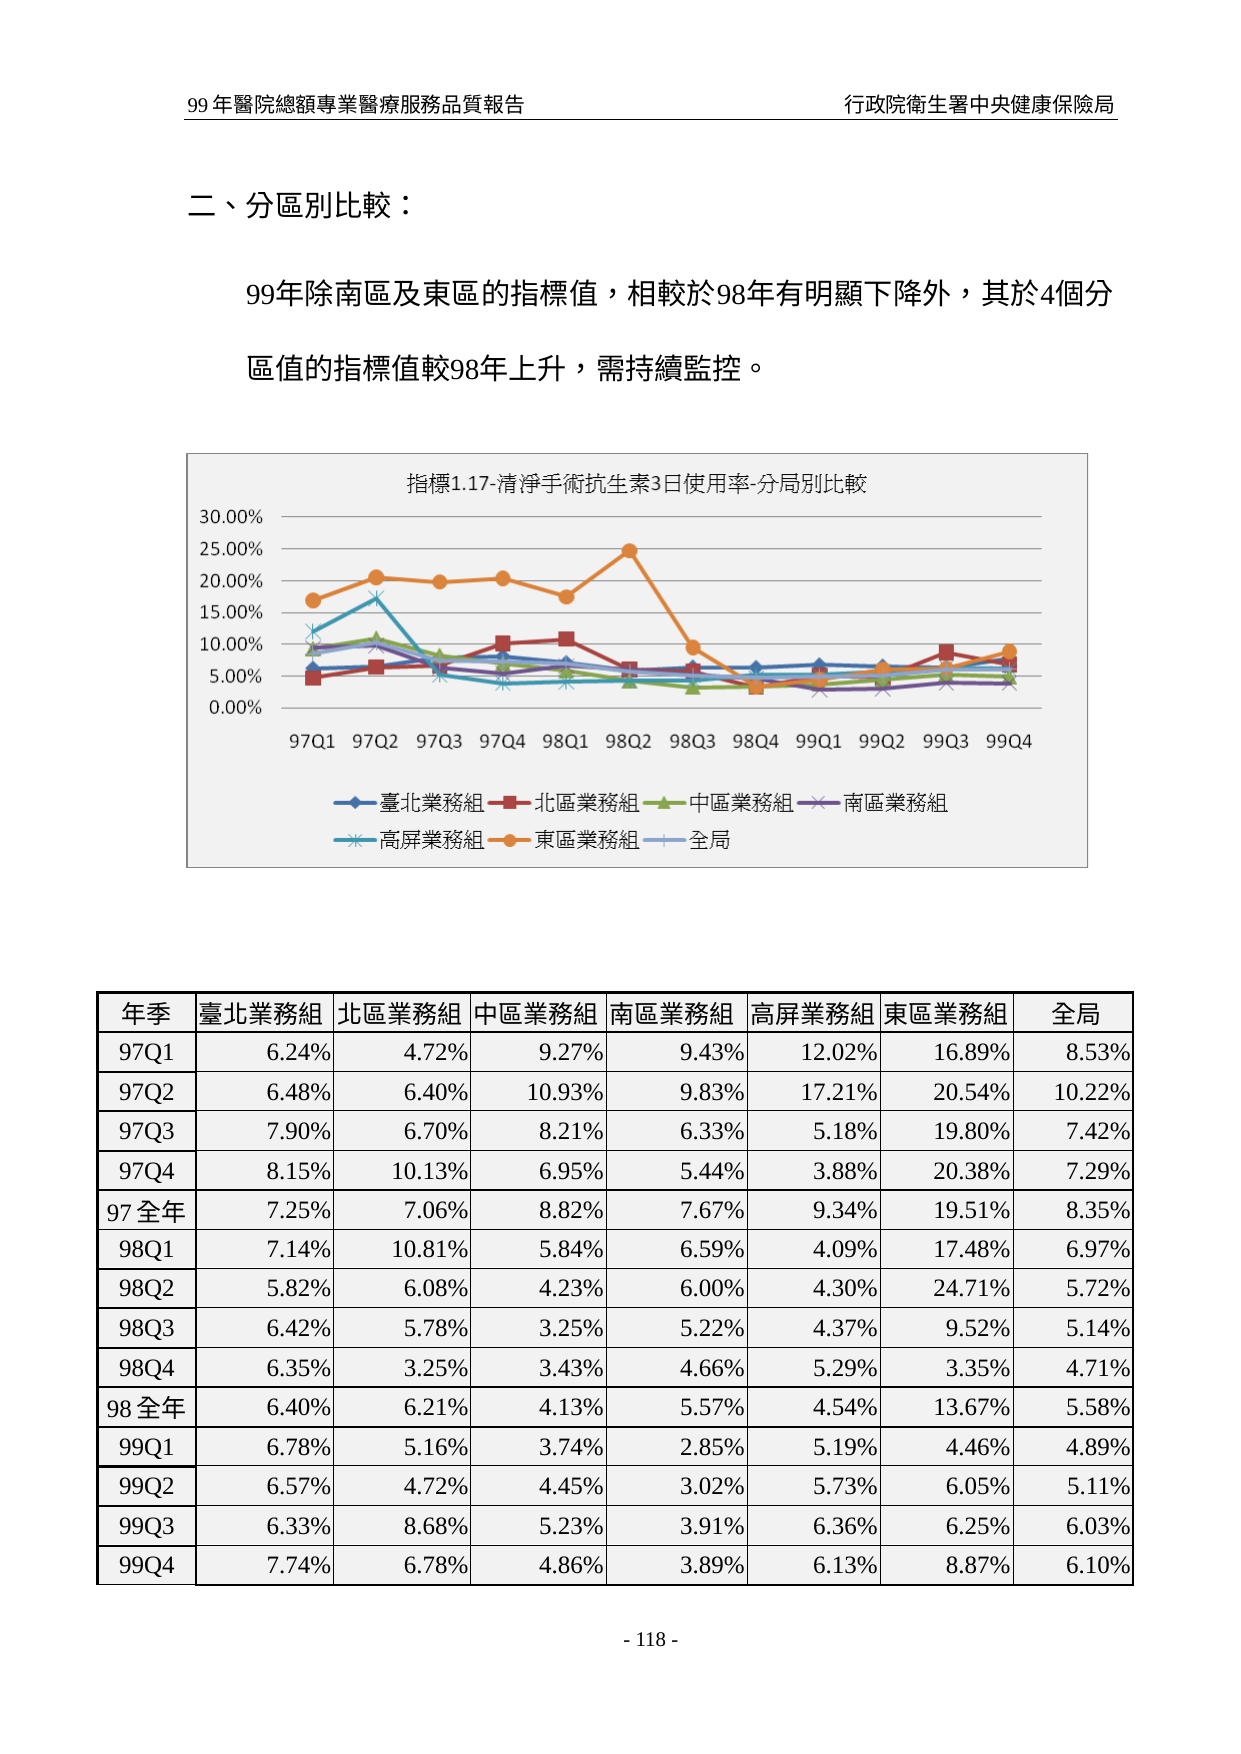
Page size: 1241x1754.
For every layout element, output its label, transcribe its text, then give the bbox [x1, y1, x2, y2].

table_cell 6.95% [471, 1151, 606, 1189]
table_header 東區業務組 [881, 994, 1013, 1031]
table_cell 99Q2 [99, 1468, 195, 1505]
table_cell 97Q2 [99, 1073, 195, 1110]
table_cell 5.73% [748, 1466, 880, 1505]
table_cell 5.29% [748, 1348, 880, 1386]
table_cell 5.44% [607, 1151, 747, 1189]
table_cell 4.72% [334, 1033, 470, 1071]
table_cell 6.40% [334, 1072, 470, 1110]
table_cell 3.25% [334, 1348, 470, 1386]
table_cell 4.45% [471, 1466, 606, 1505]
table_cell 6.59% [607, 1230, 747, 1267]
table_cell 6.05% [881, 1466, 1013, 1505]
text 99年除南區及東區的指標值，相較於98年有明顯下降外，其於4個分區值的指標值較98年上升，需持續監控。 [246, 254, 1114, 404]
table_cell 5.84% [471, 1230, 606, 1267]
table_cell 5.18% [748, 1111, 880, 1150]
table_cell 10.13% [334, 1151, 470, 1189]
table_cell 3.74% [471, 1428, 606, 1465]
table_cell 9.27% [471, 1033, 606, 1071]
table_cell 9.83% [607, 1072, 747, 1110]
table_cell 5.19% [748, 1428, 880, 1465]
table_cell 6.40% [197, 1388, 333, 1426]
table_cell 5.72% [1014, 1269, 1132, 1307]
table_cell 97全年 [99, 1191, 195, 1229]
table_cell 10.22% [1014, 1072, 1132, 1110]
table_cell 7.90% [197, 1111, 333, 1150]
table_cell 99Q3 [99, 1507, 195, 1544]
table_cell 7.67% [607, 1191, 747, 1229]
table_cell 6.21% [334, 1388, 470, 1426]
table_cell 5.78% [334, 1308, 470, 1347]
table_cell 5.58% [1014, 1388, 1132, 1426]
table_cell 10.81% [334, 1230, 470, 1267]
table_cell 4.54% [748, 1388, 880, 1426]
table_cell 2.85% [607, 1428, 747, 1465]
table_cell 9.43% [607, 1033, 747, 1071]
table_cell 6.25% [881, 1506, 1013, 1544]
table_header 南區業務組 [607, 994, 747, 1031]
table_cell 4.89% [1014, 1428, 1132, 1465]
table_cell 3.88% [748, 1151, 880, 1189]
text 二、分區別比較： [187, 166, 1114, 241]
table_cell 8.82% [471, 1191, 606, 1229]
table_cell 8.35% [1014, 1191, 1132, 1229]
table_cell 5.14% [1014, 1308, 1132, 1347]
table_cell 6.78% [197, 1428, 333, 1465]
table_cell 99Q4 [99, 1547, 195, 1584]
table_cell 5.82% [197, 1269, 333, 1307]
table_cell 19.80% [881, 1111, 1013, 1150]
table_cell 97Q3 [99, 1112, 195, 1150]
table_cell 6.48% [197, 1072, 333, 1110]
table_header 中區業務組 [471, 994, 606, 1031]
table_cell 3.89% [607, 1546, 747, 1584]
table_cell 6.03% [1014, 1506, 1132, 1544]
table_cell 6.00% [607, 1269, 747, 1307]
table_cell 8.87% [881, 1546, 1013, 1584]
table_cell 6.08% [334, 1269, 470, 1307]
picture [185, 453, 1089, 868]
table_cell 6.57% [197, 1466, 333, 1505]
table_cell 6.10% [1014, 1546, 1132, 1584]
table_cell 5.11% [1014, 1466, 1132, 1505]
table_cell 6.13% [748, 1546, 880, 1584]
table_cell 5.57% [607, 1388, 747, 1426]
table_cell 6.33% [197, 1506, 333, 1544]
table_cell 7.42% [1014, 1111, 1132, 1150]
table_cell 4.13% [471, 1388, 606, 1426]
table_cell 6.35% [197, 1348, 333, 1386]
table_cell 8.53% [1014, 1033, 1132, 1071]
table_cell 98Q3 [99, 1309, 195, 1347]
table_cell 4.46% [881, 1428, 1013, 1465]
table_cell 97Q4 [99, 1152, 195, 1189]
table_cell 19.51% [881, 1191, 1013, 1229]
table_cell 6.24% [197, 1033, 333, 1071]
table_cell 99Q1 [99, 1428, 195, 1465]
table_cell 6.97% [1014, 1230, 1132, 1267]
table_cell 3.91% [607, 1506, 747, 1544]
table_cell 6.70% [334, 1111, 470, 1150]
table_cell 5.23% [471, 1506, 606, 1544]
table_cell 4.09% [748, 1230, 880, 1267]
table_cell 3.25% [471, 1308, 606, 1347]
table_cell 8.15% [197, 1151, 333, 1189]
table_cell 98Q2 [99, 1270, 195, 1307]
table_cell 7.74% [197, 1546, 333, 1584]
table_cell 3.02% [607, 1466, 747, 1505]
table_cell 4.66% [607, 1348, 747, 1386]
table_header 北區業務組 [334, 994, 470, 1031]
table_cell 3.43% [471, 1348, 606, 1386]
table_cell 4.86% [471, 1546, 606, 1584]
table_cell 13.67% [881, 1388, 1013, 1426]
table_cell 6.78% [334, 1546, 470, 1584]
table_cell 7.06% [334, 1191, 470, 1229]
table_cell 6.33% [607, 1111, 747, 1150]
table_header 高屏業務組 [748, 994, 880, 1031]
table_cell 5.16% [334, 1428, 470, 1465]
table_cell 4.72% [334, 1466, 470, 1505]
table_cell 9.52% [881, 1308, 1013, 1347]
table_header 臺北業務組 [197, 994, 333, 1031]
table_cell 98Q1 [99, 1230, 195, 1267]
table_cell 20.38% [881, 1151, 1013, 1189]
table_cell 6.36% [748, 1506, 880, 1544]
table_cell 7.25% [197, 1191, 333, 1229]
table_cell 17.21% [748, 1072, 880, 1110]
table_cell 10.93% [471, 1072, 606, 1110]
table_cell 8.21% [471, 1111, 606, 1150]
table_cell 17.48% [881, 1230, 1013, 1267]
table_cell 98全年 [99, 1388, 195, 1426]
table_cell 4.37% [748, 1308, 880, 1347]
table_cell 7.14% [197, 1230, 333, 1267]
table_cell 12.02% [748, 1033, 880, 1071]
table_cell 8.68% [334, 1506, 470, 1544]
table_header 年季 [99, 994, 195, 1031]
table_cell 3.35% [881, 1348, 1013, 1386]
table_cell 5.22% [607, 1308, 747, 1347]
table_header 全局 [1014, 994, 1132, 1031]
table_cell 20.54% [881, 1072, 1013, 1110]
table_cell 4.23% [471, 1269, 606, 1307]
table_cell 98Q4 [99, 1349, 195, 1386]
table_cell 9.34% [748, 1191, 880, 1229]
table_cell 16.89% [881, 1033, 1013, 1071]
table_cell 4.71% [1014, 1348, 1132, 1386]
table_cell 97Q1 [99, 1033, 195, 1071]
table_cell 24.71% [881, 1269, 1013, 1307]
table_cell 4.30% [748, 1269, 880, 1307]
table_cell 6.42% [197, 1308, 333, 1347]
table_cell 7.29% [1014, 1151, 1132, 1189]
